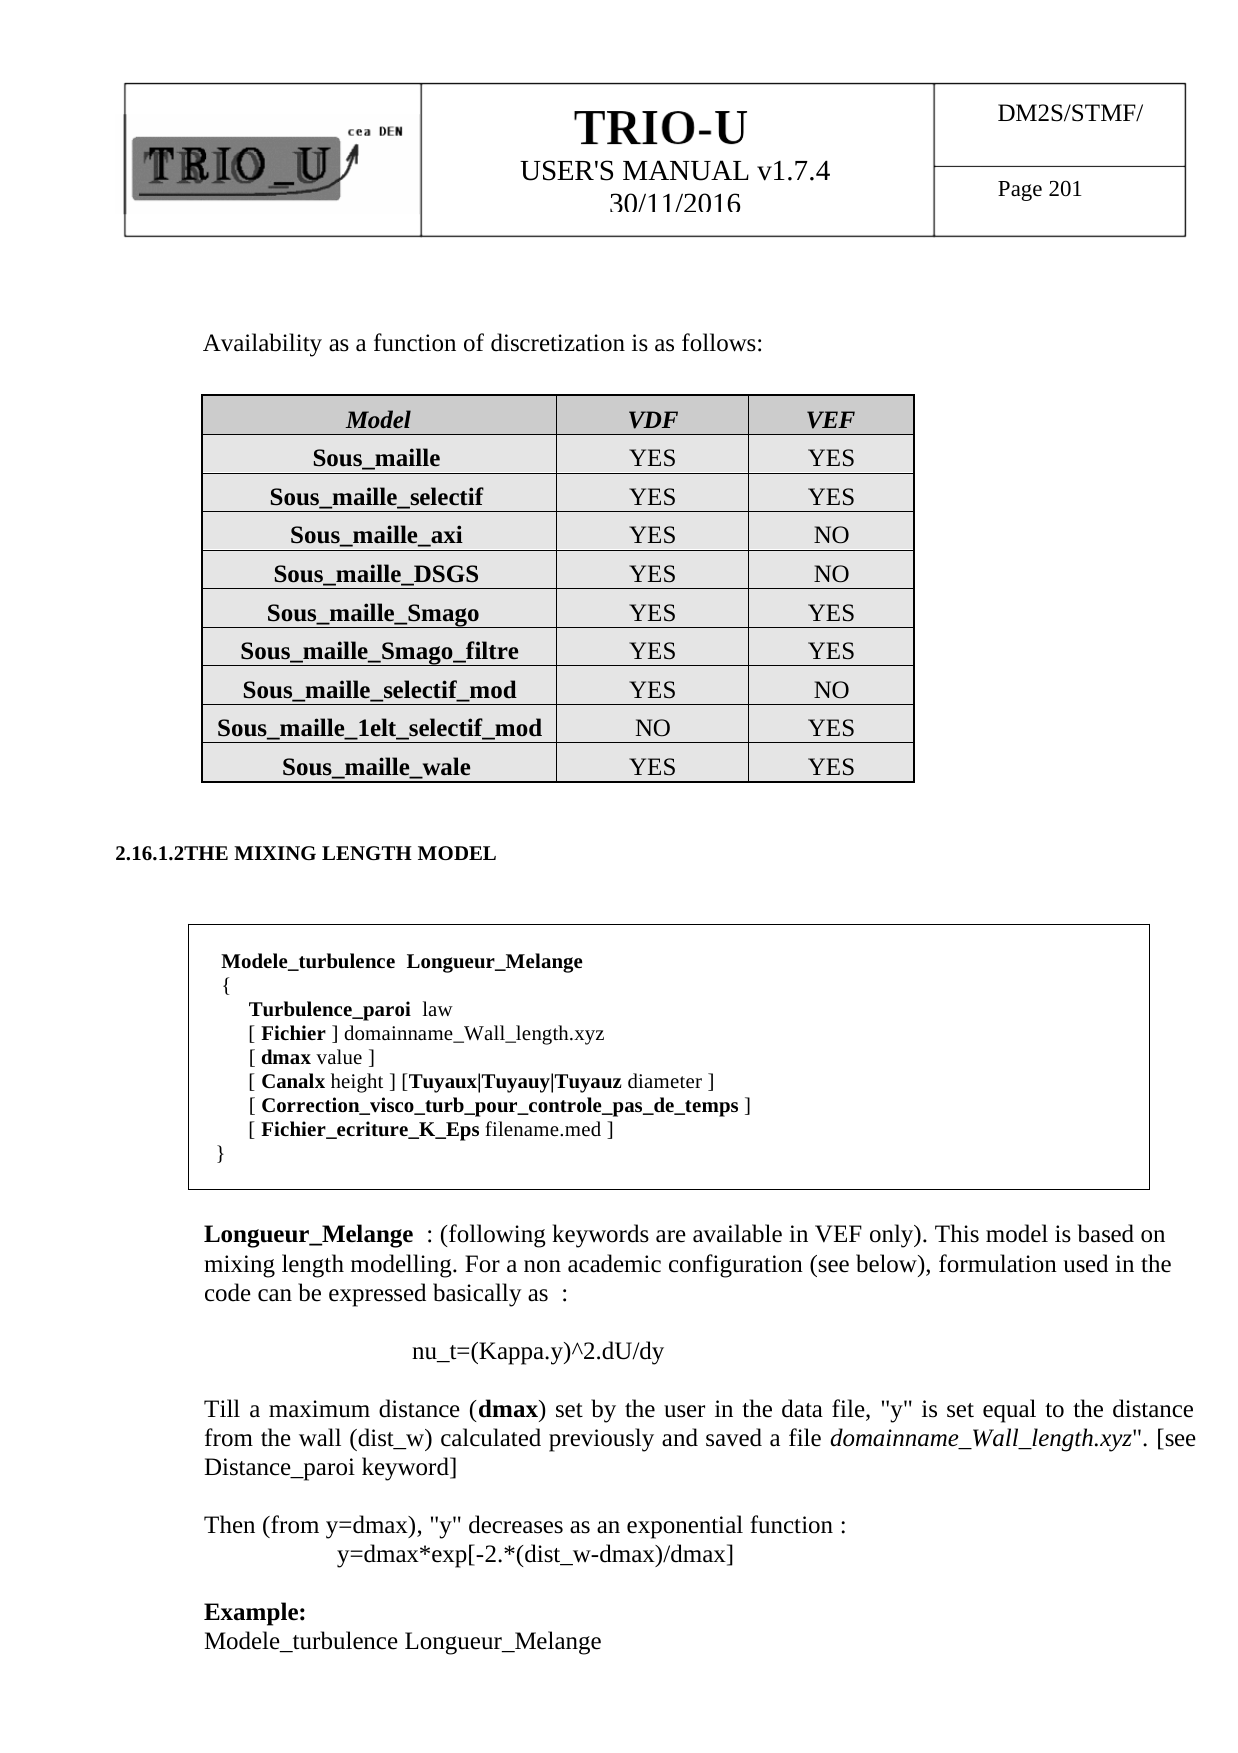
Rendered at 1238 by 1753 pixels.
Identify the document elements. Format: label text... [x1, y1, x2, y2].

table_cell YES [749, 628, 913, 665]
table_cell NO [749, 551, 913, 588]
table_cell YES [557, 512, 748, 549]
table_header VEF [749, 396, 913, 434]
text Example: [204, 1597, 1196, 1626]
table_cell Sous_maille_selectif [203, 474, 556, 511]
table_cell YES [557, 628, 748, 665]
table_cell YES [557, 551, 748, 588]
text y=dmax*exp[-2.*(dist_w-dmax)/dmax] [278, 1539, 1196, 1568]
subtitle THE MIXING LENGTH MODEL [115, 841, 1165, 865]
table_cell YES [557, 666, 748, 704]
text Availability as a function of discretization is as follows: [203, 319, 1165, 357]
table_cell YES [557, 589, 748, 627]
table_cell Sous_maille_axi [203, 512, 556, 549]
table_cell YES [749, 474, 913, 511]
text Modele_turbulence Longueur_Melange [204, 1626, 1196, 1655]
text Then (from y=dmax), "y" decreases as an exponential function : [204, 1510, 1196, 1539]
table_cell NO [749, 666, 913, 704]
table_cell YES [749, 589, 913, 627]
table_cell Sous_maille_wale [203, 743, 556, 781]
text Till a maximum distance (dmax) set by the user in the data file, "y" is set equal to the distance from the wall (dist_w) calculated previously and saved a file domainname_Wall_length.xyz". [see Distance_paroi keyword] [204, 1394, 1196, 1481]
table_cell YES [557, 435, 748, 472]
table_cell YES [749, 435, 913, 472]
table_header Model [203, 396, 556, 434]
table_header Modele_turbulence Longueur_Melange { Turbulence_paroi law [ Fichier ] domainname_Wall_length.xyz [ dmax value ] [ Canalx height ] [Tuyaux|Tuyauy|Tuyauz diameter ] [ Correction_visco_turb_pour_controle_pas_de_temps ] [ Fichier_ecriture_K_Eps filename.med ] } [189, 925, 1149, 1189]
table_cell Sous_maille_1elt_selectif_mod [203, 705, 556, 742]
table_cell YES [749, 743, 913, 781]
table_cell YES [557, 743, 748, 781]
table_header VDF [557, 396, 748, 434]
table_cell Sous_maille_selectif_mod [203, 666, 556, 704]
table_cell NO [749, 512, 913, 549]
table_cell Sous_maille_Smago_filtre [203, 628, 556, 665]
text nu_t=(Kappa.y)^2.dU/dy [204, 1336, 1196, 1365]
text Longueur_Melange : (following keywords are available in VEF only). This model is based on mixing length modelling. For a non academic configuration (see below), formulation used in the code can be expressed basically as : [204, 1219, 1196, 1307]
table_cell Sous_maille_DSGS [203, 551, 556, 588]
table_cell Sous_maille_Smago [203, 589, 556, 627]
table_cell NO [557, 705, 748, 742]
table_cell YES [749, 705, 913, 742]
table_cell Sous_maille [203, 435, 556, 472]
table_cell YES [557, 474, 748, 511]
